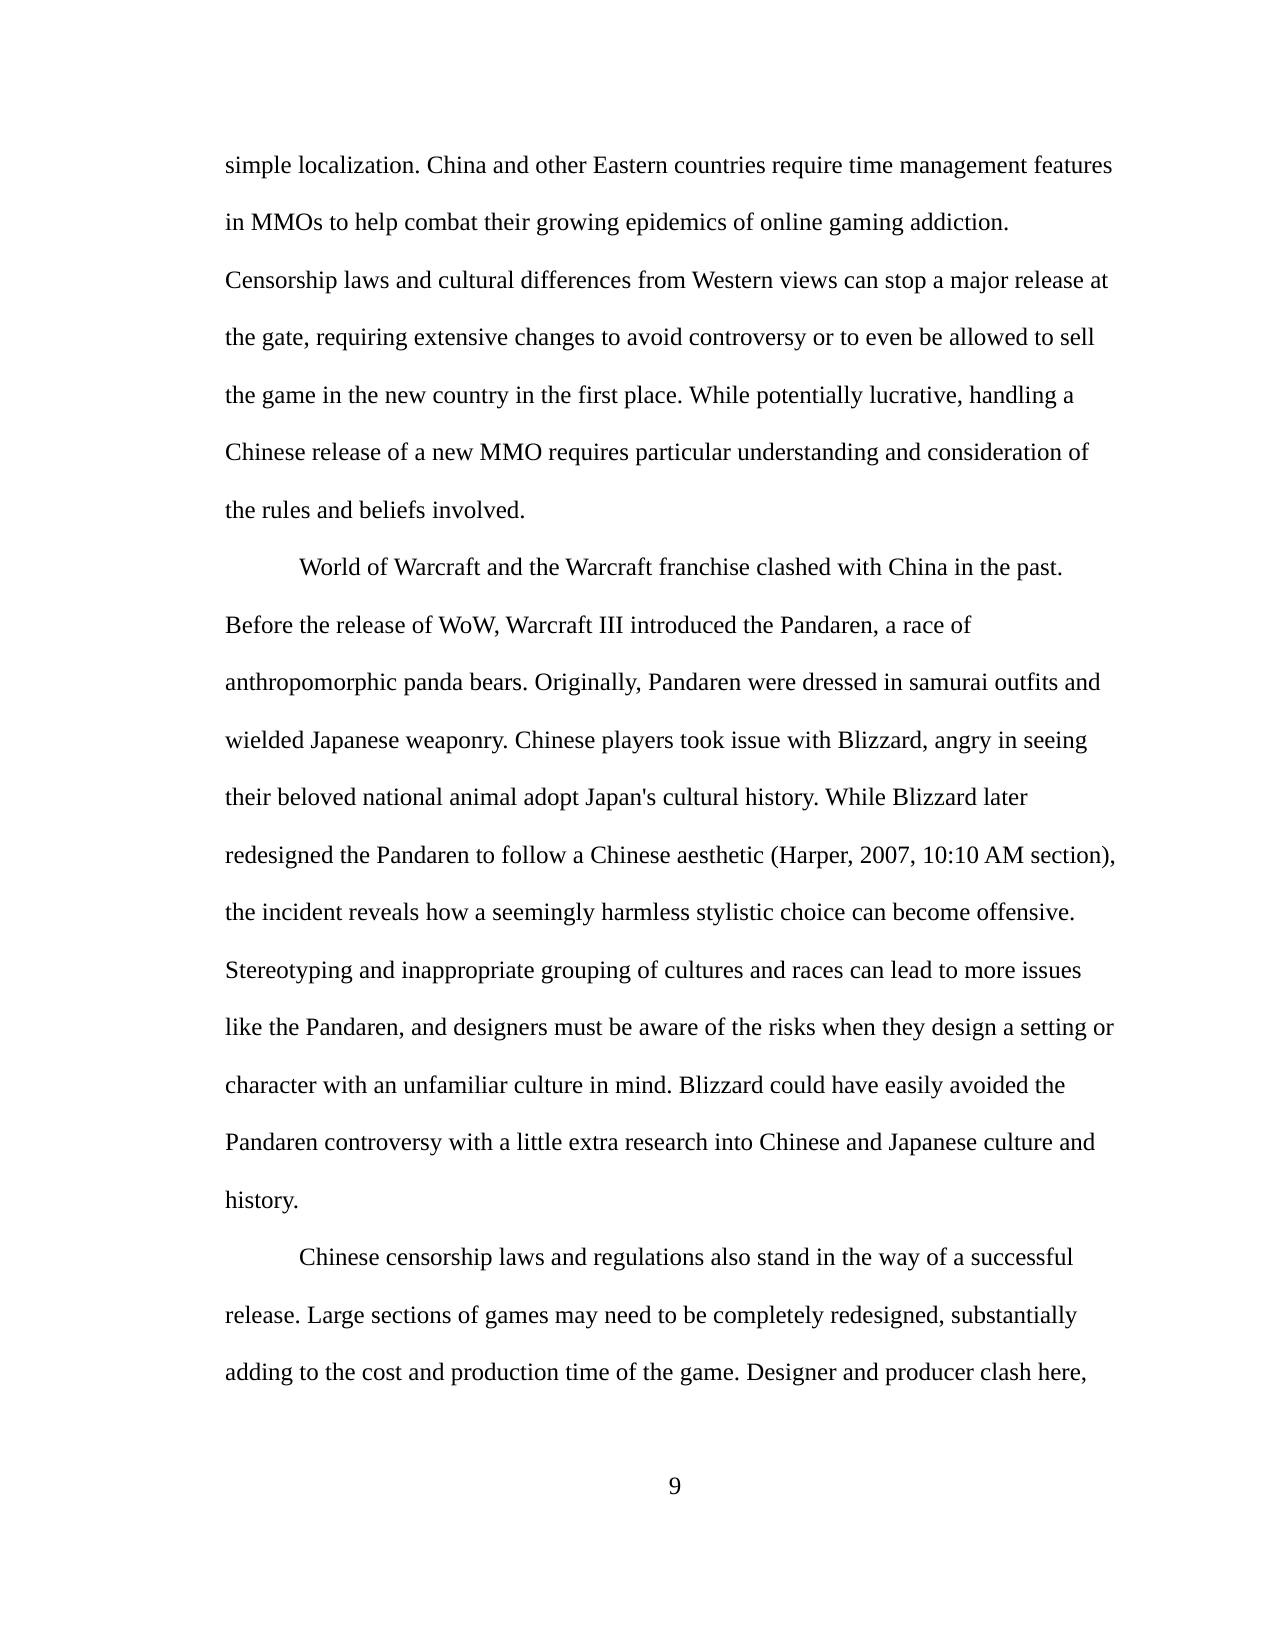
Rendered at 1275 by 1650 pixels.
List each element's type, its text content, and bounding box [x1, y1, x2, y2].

text World of Warcraft and the Warcraft franchise clashed with China in the past. Before the release of WoW, Warcraft III introduced the Pandaren, a race of anthropomorphic panda bears. Originally, Pandaren were dressed in samurai outfits and wielded Japanese weaponry. Chinese players took issue with Blizzard, angry in seeing their beloved national animal adopt Japan's cultural history. While Blizzard later redesigned the Pandaren to follow a Chinese aesthetic (Harper, 2007, 10:10 AM section), the incident reveals how a seemingly harmless stylistic choice can become offensive. Stereotyping and inappropriate grouping of cultures and races can lead to more issues like the Pandaren, and designers must be aware of the risks when they design a setting or character with an unfamiliar culture in mind. Blizzard could have easily avoided the Pandaren controversy with a little extra research into Chinese and Japanese culture and history. [225, 552, 1125, 1214]
text simple localization. China and other Eastern countries require time management features in MMOs to help combat their growing epidemics of online gaming addiction. Censorship laws and cultural differences from Western views can stop a major release at the gate, requiring extensive changes to avoid controversy or to even be allowed to sell the game in the new country in the first place. While potentially lucrative, handling a Chinese release of a new MMO requires particular understanding and consideration of the rules and beliefs involved. [225, 150, 1125, 524]
text Chinese censorship laws and regulations also stand in the way of a successful release. Large sections of games may need to be completely redesigned, substantially adding to the cost and production time of the game. Designer and producer clash here, [225, 1242, 1125, 1386]
